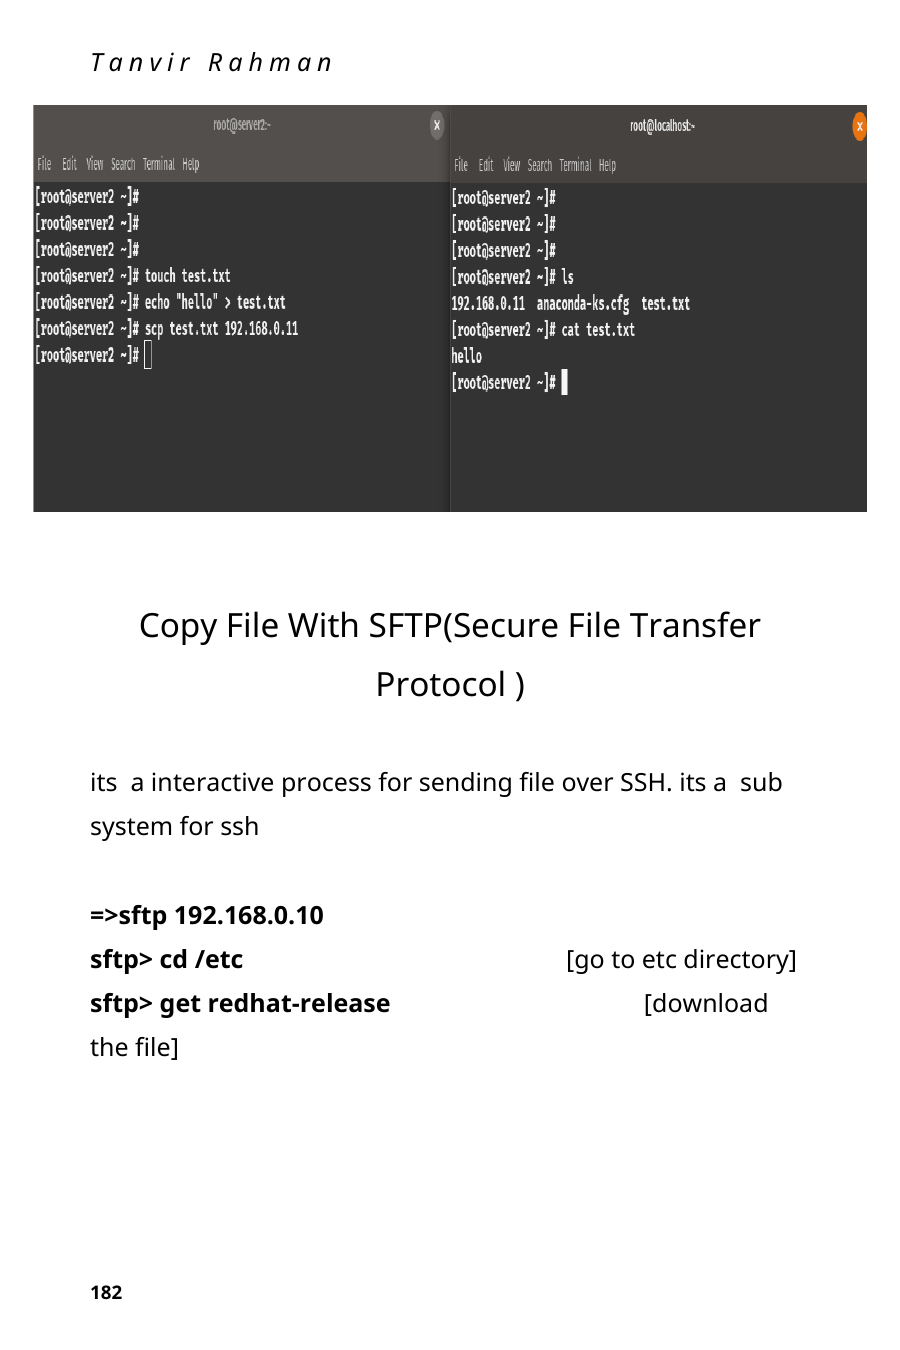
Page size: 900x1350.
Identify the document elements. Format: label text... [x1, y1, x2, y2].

text sftp> cd /etc [go to etc directory] [90, 942, 810, 976]
text sftp> get redhat-release [download the file] [90, 986, 810, 1064]
text its a interactive process for sending file over SSH. its a sub system for ssh [90, 764, 810, 843]
picture [33, 105, 867, 512]
text Copy File With SFTP(Secure File Transfer Protocol ) [90, 602, 810, 707]
text =>sftp 192.168.0.10 [90, 897, 810, 931]
